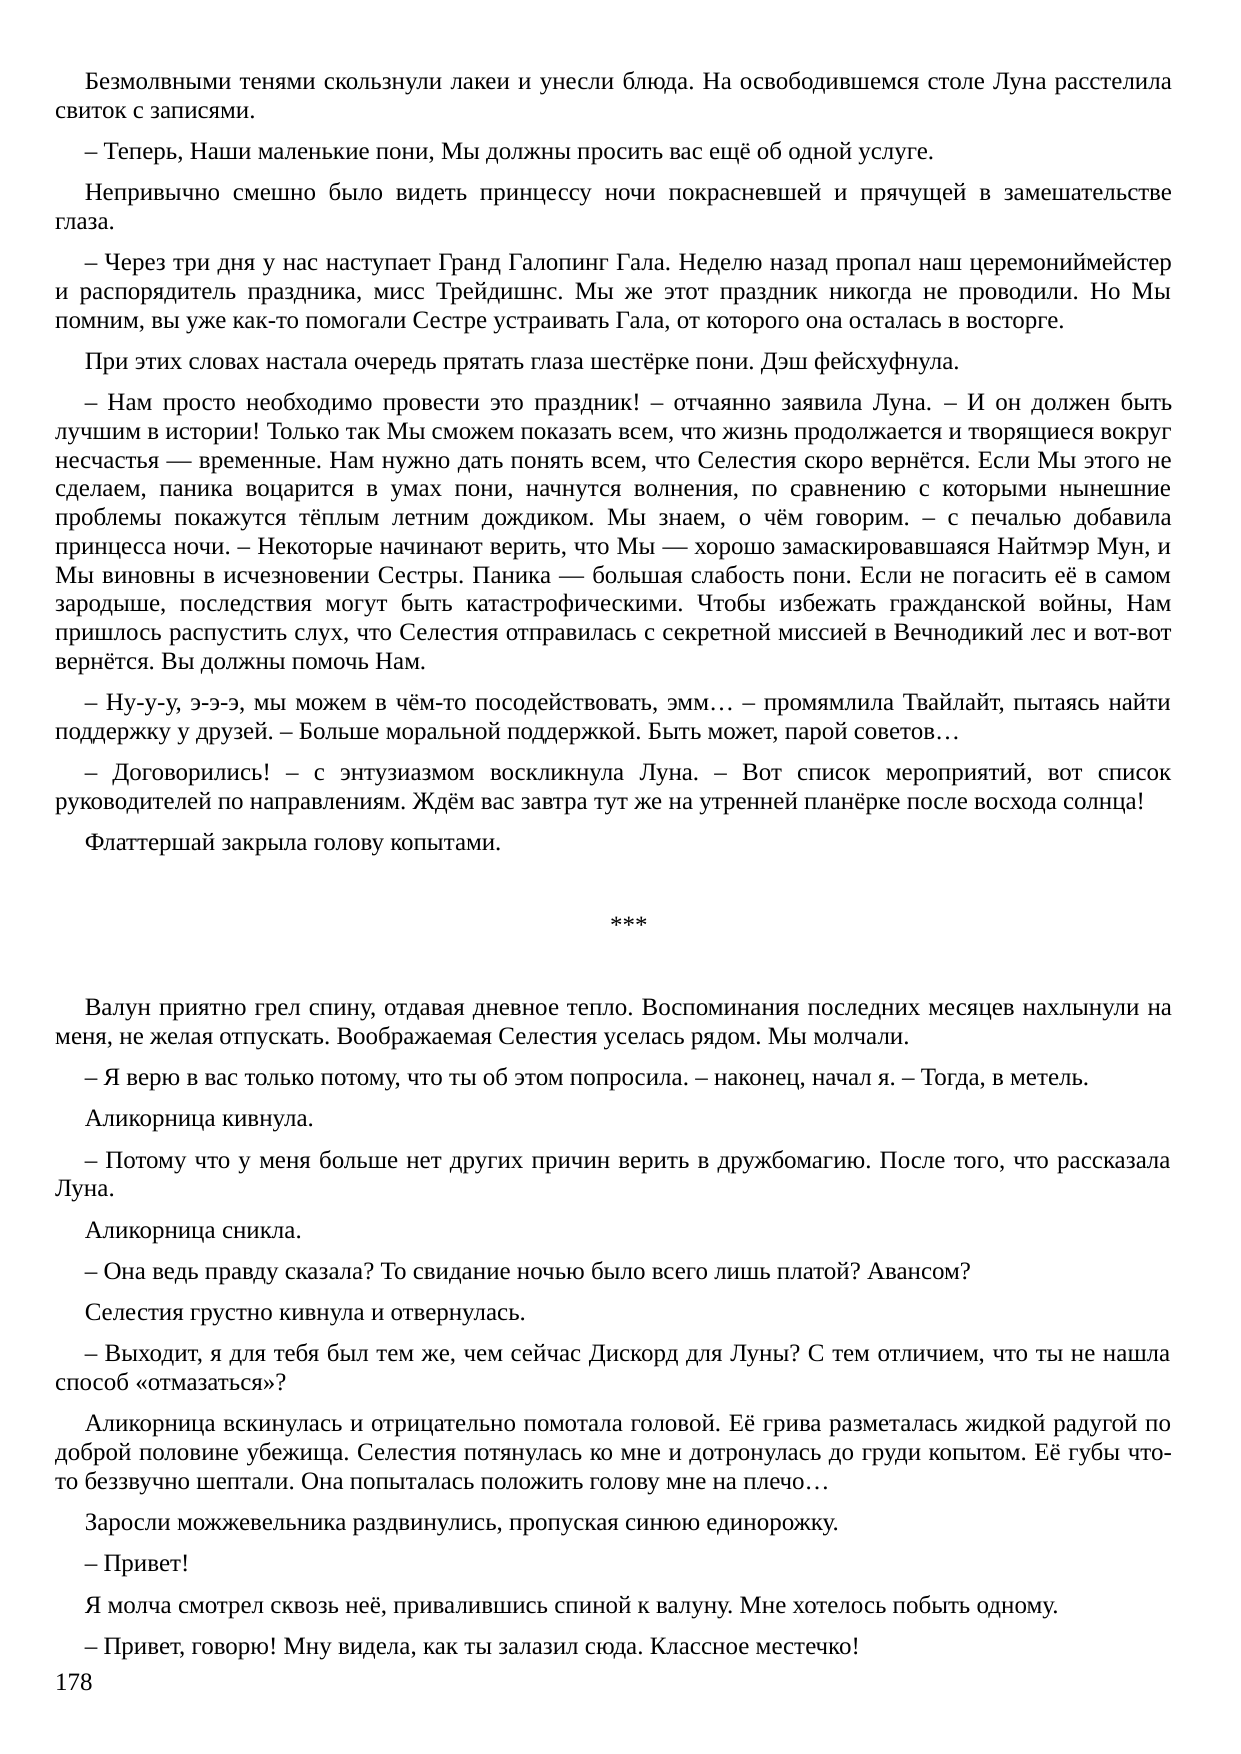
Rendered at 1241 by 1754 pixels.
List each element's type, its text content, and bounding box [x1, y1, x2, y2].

text – Теперь, Наши маленькие пони, Мы должны просить вас ещё об одной услуге. [55, 136, 1173, 165]
text Непривычно смешно было видеть принцессу ночи покрасневшей и прячущей в замешательстве глаза. [55, 177, 1173, 235]
text Аликорница сникла. [55, 1215, 1173, 1243]
text – Потому что у меня больше нет других причин верить в дружбомагию. После того, что рассказала Луна. [55, 1145, 1173, 1202]
text – Выходит, я для тебя был тем же, чем сейчас Дискорд для Луны? С тем отличием, что ты не нашла способ «отмазаться»? [55, 1338, 1173, 1396]
text – Через три дня у нас наступает Гранд Галопинг Гала. Неделю назад пропал наш церемониймейстер и распорядитель праздника, мисс Трейдишнс. Мы же этот праздник никогда не проводили. Но Мы помним, вы уже как-то помогали Сестре устраивать Гала, от которого она осталась в восторге. [55, 247, 1173, 333]
text – Ну-у-у, э-э-э, мы можем в чём-то посодействовать, эмм… – промямлила Твайлайт, пытаясь найти поддержку у друзей. – Больше моральной поддержкой. Быть может, парой советов… [55, 687, 1173, 745]
text – Привет, говорю! Мну видела, как ты залазил сюда. Классное местечко! [55, 1631, 1173, 1660]
text Аликорница кивнула. [55, 1103, 1173, 1132]
text Флаттершай закрыла голову копытами. [55, 827, 1173, 856]
text – Нам просто необходимо провести это праздник! – отчаянно заявила Луна. – И он должен быть лучшим в истории! Только так Мы сможем показать всем, что жизнь продолжается и творящиеся вокруг несчастья — временные. Нам нужно дать понять всем, что Селестия скоро вернётся. Если Мы этого не сделаем, паника воцарится в умах пони, начнутся волнения, по сравнению с которыми нынешние проблемы покажутся тёплым летним дождиком. Мы знаем, о чём говорим. – с печалью добавила принцесса ночи. – Некоторые начинают верить, что Мы — хорошо замаскировавшаяся Найтмэр Мун, и Мы виновны в исчезновении Сестры. Паника — большая слабость пони. Если не погасить её в самом зародыше, последствия могут быть катастрофическими. Чтобы избежать гражданской войны, Нам пришлось распустить слух, что Селестия отправилась с секретной миссией в Вечнодикий лес и вот-вот вернётся. Вы должны помочь Нам. [55, 387, 1173, 675]
text – Я верю в вас только потому, что ты об этом попросила. – наконец, начал я. – Тогда, в метель. [55, 1062, 1173, 1091]
text *** [55, 910, 1173, 938]
text – Привет! [55, 1548, 1173, 1577]
text Валун приятно грел спину, отдавая дневное тепло. Воспоминания последних месяцев нахлынули на меня, не желая отпускать. Воображаемая Селестия уселась рядом. Мы молчали. [55, 992, 1173, 1050]
text – Она ведь правду сказала? То свидание ночью было всего лишь платой? Авансом? [55, 1256, 1173, 1285]
text – Договорились! – с энтузиазмом воскликнула Луна. – Вот список мероприятий, вот список руководителей по направлениям. Ждём вас завтра тут же на утренней планёрке после восхода солнца! [55, 757, 1173, 815]
text Я молча смотрел сквозь неё, привалившись спиной к валуну. Мне хотелось побыть одному. [55, 1590, 1173, 1618]
text При этих словах настала очередь прятать глаза шестёрке пони. Дэш фейсхуфнула. [55, 346, 1173, 375]
text Безмолвными тенями скользнули лакеи и унесли блюда. На освободившемся столе Луна расстелила свиток с записями. [55, 66, 1173, 123]
text Заросли можжевельника раздвинулись, пропуская синюю единорожку. [55, 1507, 1173, 1536]
text Селестия грустно кивнула и отвернулась. [55, 1297, 1173, 1326]
text Аликорница вскинулась и отрицательно помотала головой. Её грива разметалась жидкой радугой по доброй половине убежища. Селестия потянулась ко мне и дотронулась до груди копытом. Её губы что-то беззвучно шептали. Она попыталась положить голову мне на плечо… [55, 1408, 1173, 1495]
